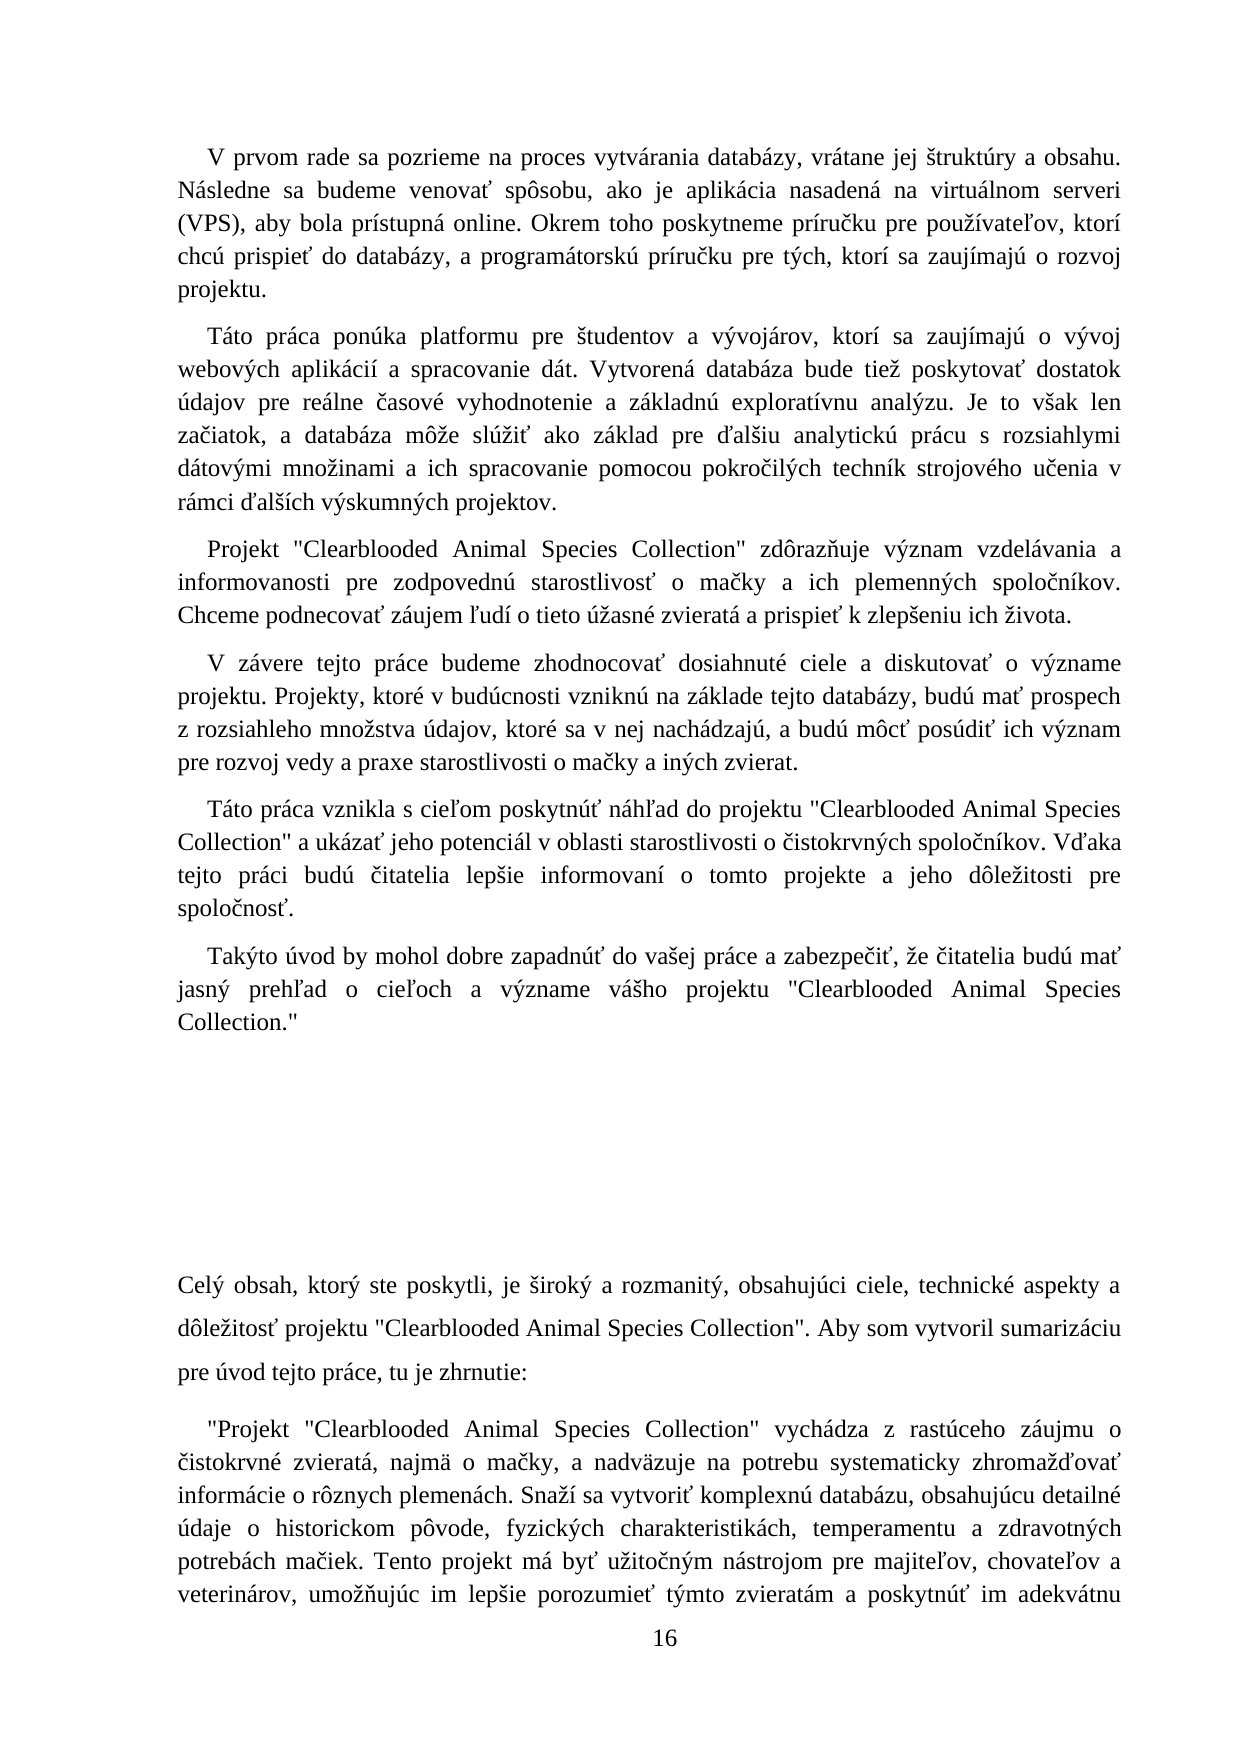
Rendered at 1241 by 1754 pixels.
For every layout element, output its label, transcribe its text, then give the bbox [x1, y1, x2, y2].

text V závere tejto práce budeme zhodnocovať dosiahnuté ciele a diskutovať o význame projektu. Projekty, ktoré v budúcnosti vzniknú na základe tejto databázy, budú mať prospech z rozsiahleho množstva údajov, ktoré sa v nej nachádzajú, a budú môcť posúdiť ich význam pre rozvoj vedy a praxe starostlivosti o mačky a iných zvierat. [177, 648, 1122, 776]
text V prvom rade sa pozrieme na proces vytvárania databázy, vrátane jej štruktúry a obsahu. Následne sa budeme venovať spôsobu, ako je aplikácia nasadená na virtuálnom serveri (VPS), aby bola prístupná online. Okrem toho poskytneme príručku pre používateľov, ktorí chcú prispieť do databázy, a programátorskú príručku pre tých, ktorí sa zaujímajú o rozvoj projektu. [177, 142, 1122, 303]
text Celý obsah, ktorý ste poskytli, je široký a rozmanitý, obsahujúci ciele, technické aspekty a dôležitosť projektu "Clearblooded Animal Species Collection". Aby som vytvoril sumarizáciu pre úvod tejto práce, tu je zhrnutie: [177, 1270, 1122, 1385]
text Projekt "Clearblooded Animal Species Collection" zdôrazňuje význam vzdelávania a informovanosti pre zodpovednú starostlivosť o mačky a ich plemenných spoločníkov. Chceme podnecovať záujem ľudí o tieto úžasné zvieratá a prispieť k zlepšeniu ich života. [177, 534, 1122, 629]
text Táto práca vznikla s cieľom poskytnúť náhľad do projektu "Clearblooded Animal Species Collection" a ukázať jeho potenciál v oblasti starostlivosti o čistokrvných spoločníkov. Vďaka tejto práci budú čitatelia lepšie informovaní o tomto projekte a jeho dôležitosti pre spoločnosť. [177, 794, 1122, 922]
text "Projekt "Clearblooded Animal Species Collection" vychádza z rastúceho záujmu o čistokrvné zvieratá, najmä o mačky, a nadväzuje na potrebu systematicky zhromažďovať informácie o rôznych plemenách. Snaží sa vytvoriť komplexnú databázu, obsahujúcu detailné údaje o historickom pôvode, fyzických charakteristikách, temperamentu a zdravotných potrebách mačiek. Tento projekt má byť užitočným nástrojom pre majiteľov, chovateľov a veterinárov, umožňujúc im lepšie porozumieť týmto zvieratám a poskytnúť im adekvátnu [177, 1414, 1122, 1608]
text Táto práca ponúka platformu pre študentov a vývojárov, ktorí sa zaujímajú o vývoj webových aplikácií a spracovanie dát. Vytvorená databáza bude tiež poskytovať dostatok údajov pre reálne časové vyhodnotenie a základnú exploratívnu analýzu. Je to však len začiatok, a databáza môže slúžiť ako základ pre ďalšiu analytickú prácu s rozsiahlymi dátovými množinami a ich spracovanie pomocou pokročilých techník strojového učenia v rámci ďalších výskumných projektov. [177, 321, 1122, 515]
text Takýto úvod by mohol dobre zapadnúť do vašej práce a zabezpečiť, že čitatelia budú mať jasný prehľad o cieľoch a význame vášho projektu "Clearblooded Animal Species Collection." [177, 941, 1122, 1036]
